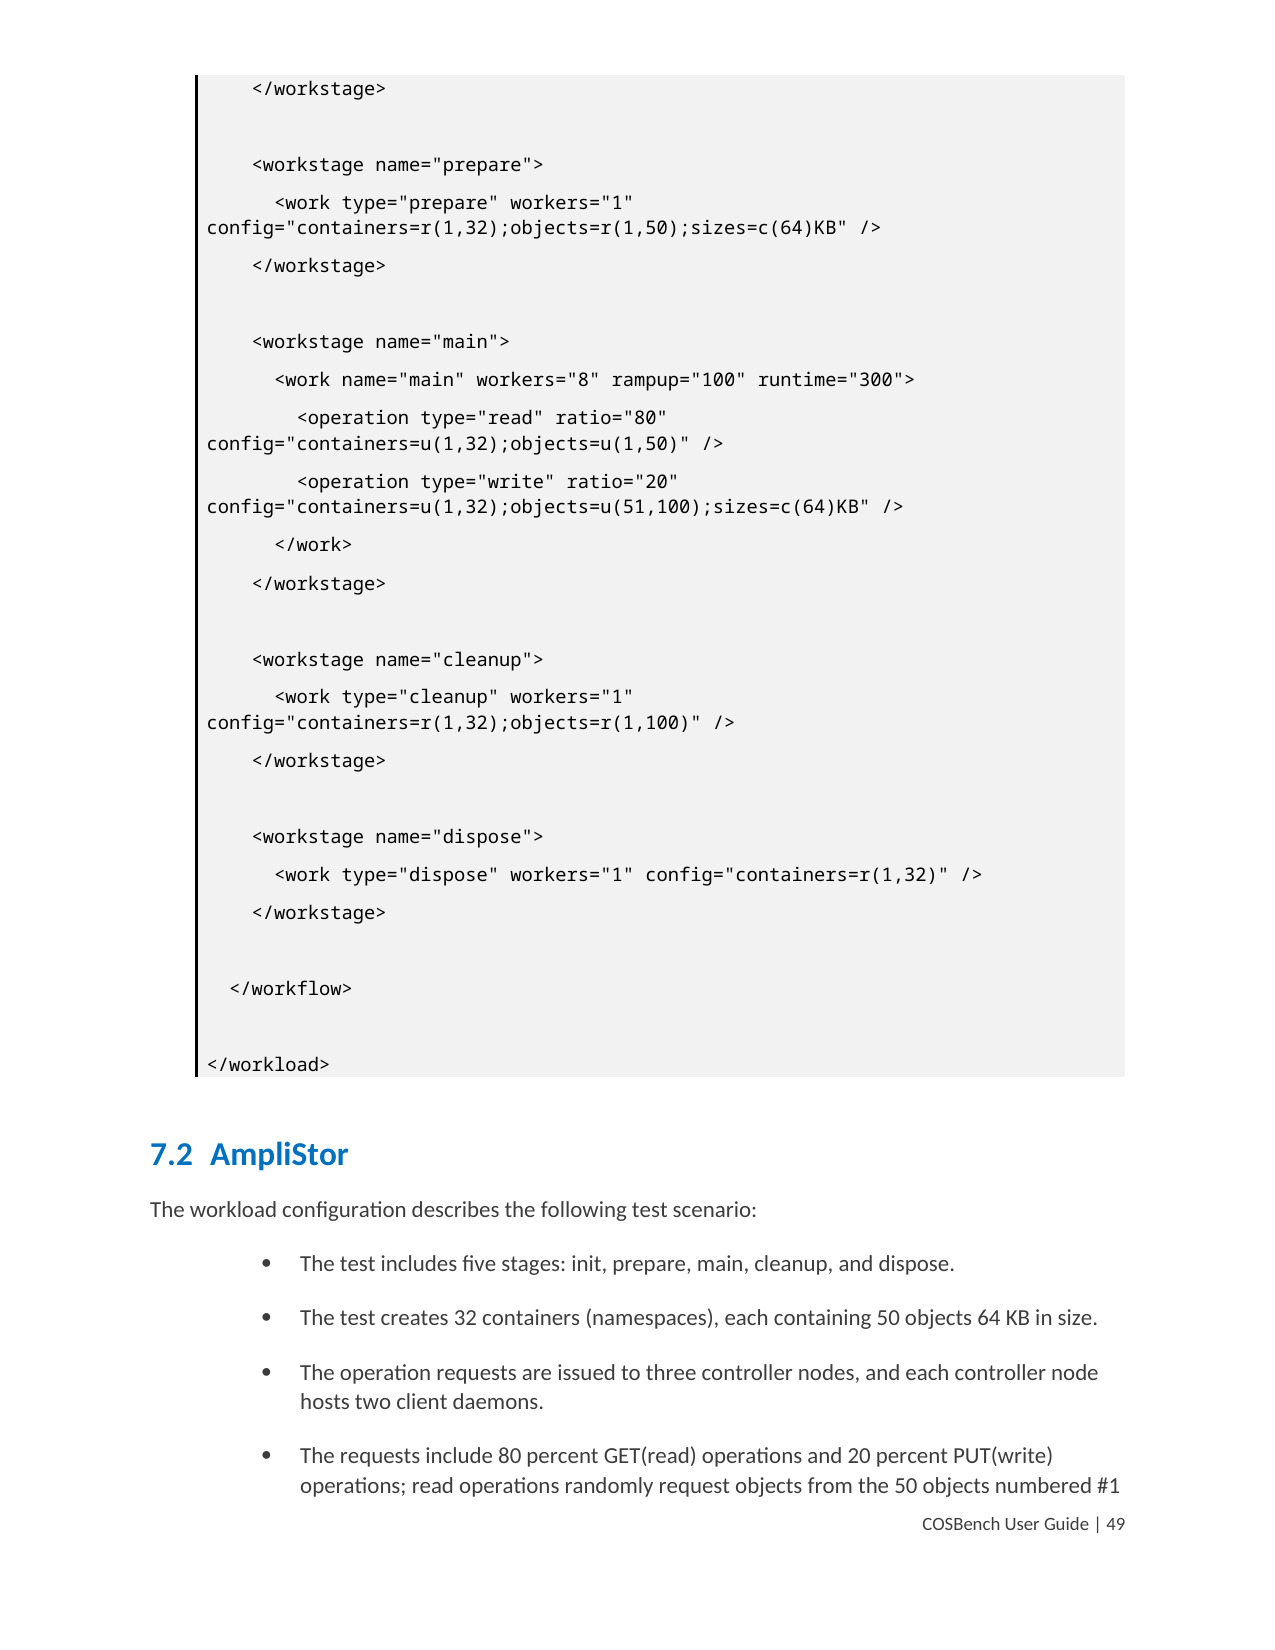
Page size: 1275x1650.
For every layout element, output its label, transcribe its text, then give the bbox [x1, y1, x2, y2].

text <workstage name="prepare"> [198, 151, 1125, 177]
text <workstage name="dispose"> [198, 823, 1125, 849]
text <workstage name="cleanup"> [198, 646, 1125, 671]
text </workstage> [198, 899, 1125, 925]
text <work type="dispose" workers="1" config="containers=r(1,32)" /> [198, 861, 1125, 887]
list The test includes five stages: init, prepare, main, cleanup, and dispose. [262, 1249, 1125, 1277]
list The requests include 80 percent GET(read) operations and 20 percent PUT(write) operations; read operations randomly request objects from the 50 objects numbered #1 [262, 1442, 1125, 1499]
text <operation type="read" ratio="80" config="containers=u(1,32);objects=u(1,50)" /> [198, 405, 1125, 456]
text </work> [198, 532, 1125, 557]
text <work type="cleanup" workers="1" config="containers=r(1,32);objects=r(1,100)" /> [198, 684, 1125, 735]
text <operation type="write" ratio="20" config="containers=u(1,32);objects=u(51,100);sizes=c(64)KB" /> [198, 468, 1125, 519]
text </workstage> [198, 253, 1125, 278]
text <work name="main" workers="8" rampup="100" runtime="300"> [198, 367, 1125, 392]
text </workflow> [198, 976, 1125, 1001]
text <work type="prepare" workers="1" config="containers=r(1,32);objects=r(1,50);sizes=c(64)KB" /> [198, 189, 1125, 240]
list The operation requests are issued to three controller nodes, and each controller node hosts two client daemons. [262, 1358, 1125, 1415]
text </workstage> [198, 75, 1125, 101]
text </workstage> [198, 747, 1125, 773]
text </workload> [198, 1052, 1125, 1077]
text The workload configuration describes the following test scenario: [150, 1195, 1125, 1223]
subtitle AmpliStor [150, 1133, 1125, 1174]
text </workstage> [198, 570, 1125, 595]
list The test creates 32 containers (namespaces), each containing 50 objects 64 KB in size. [262, 1303, 1125, 1332]
text <workstage name="main"> [198, 329, 1125, 354]
